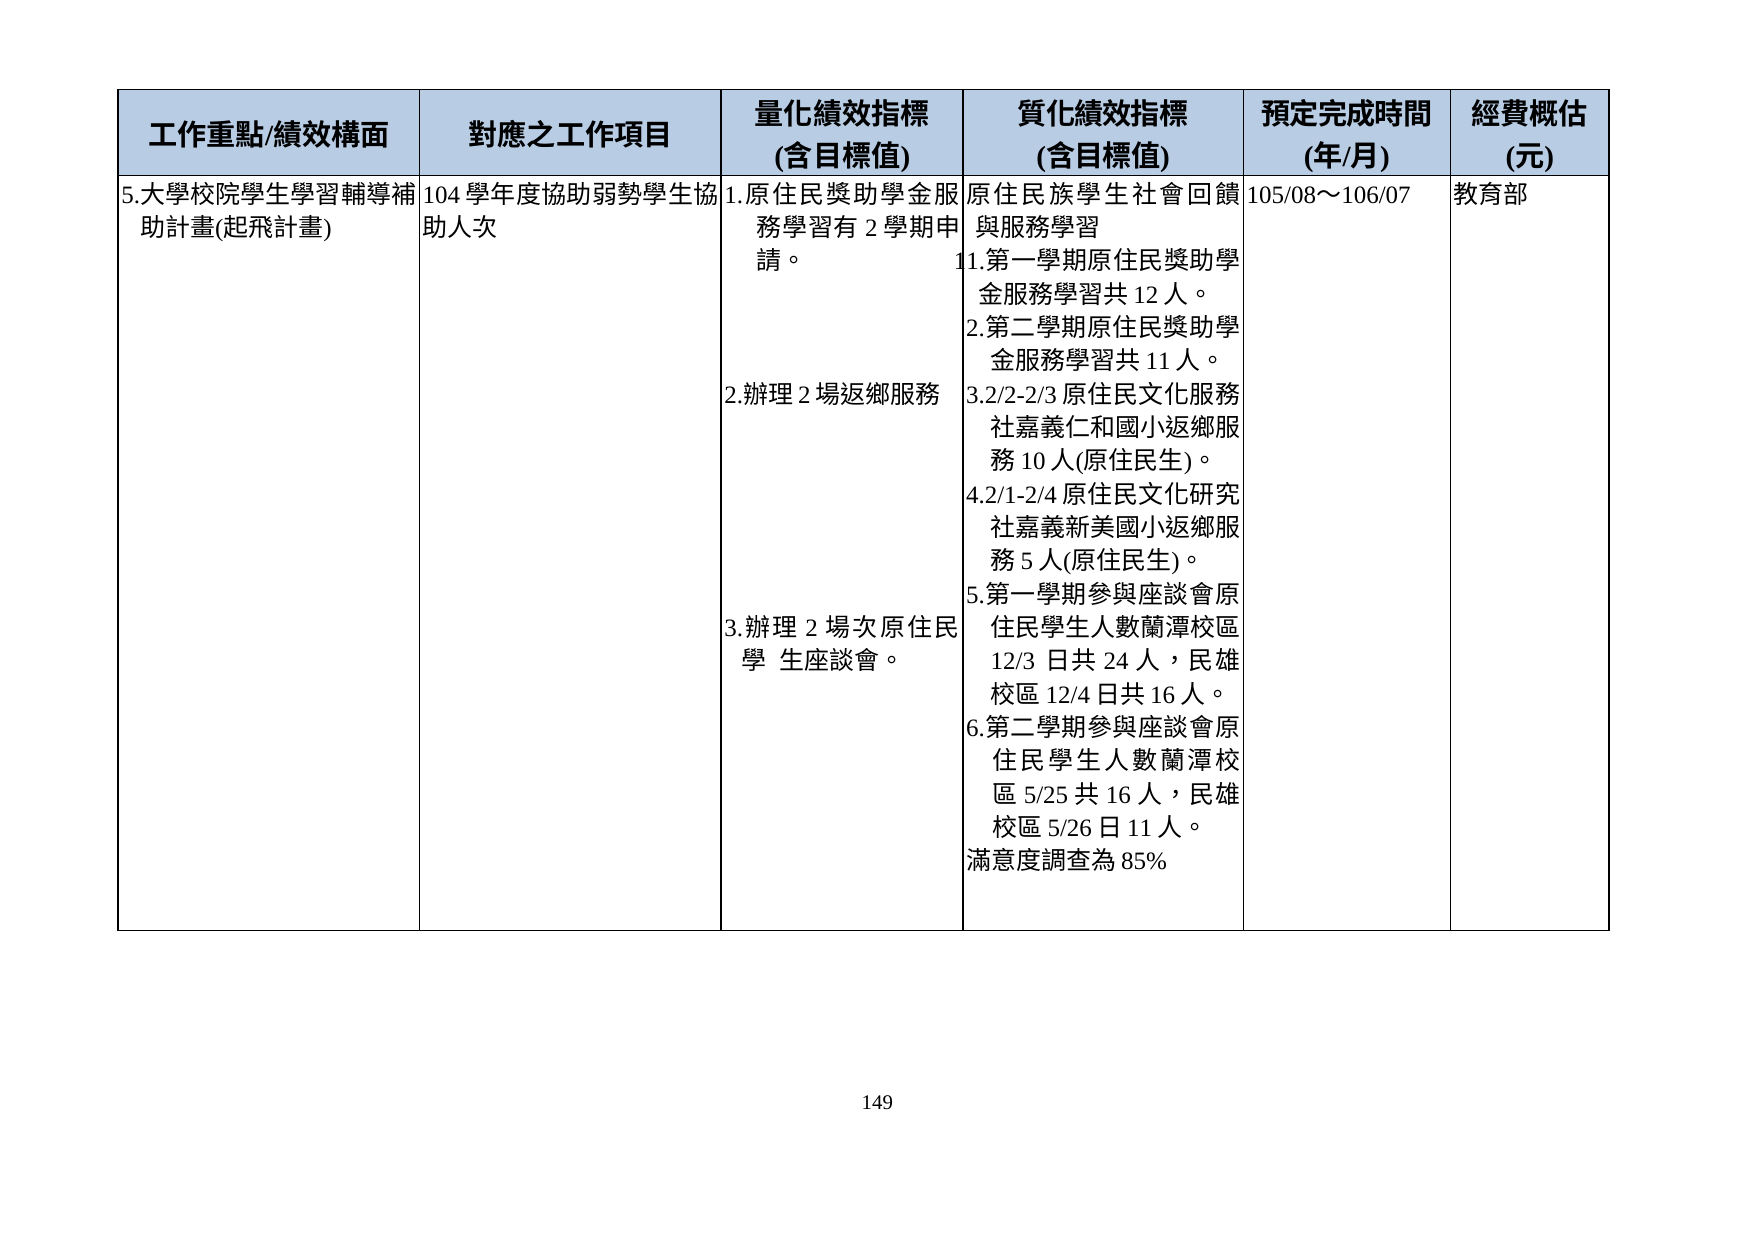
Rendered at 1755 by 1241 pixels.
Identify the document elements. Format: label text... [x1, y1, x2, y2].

table_cell 1.原住民獎助學金服務學習有2學期申請。 2.辦理2場返鄉服務 3.辦理2場次原住民學 生座談會。 [722, 176, 962, 929]
table_header 預定完成時間 (年/月) [1244, 90, 1450, 175]
table_cell 104學年度協助弱勢學生協助人次 [420, 176, 720, 929]
table_header 經費概估 (元) [1451, 90, 1608, 175]
table_cell 教育部 [1451, 176, 1608, 929]
table_cell 原住民族學生社會回饋與服務學習 11.第一學期原住民獎助學金服務學習共12人。 2.第二學期原住民獎助學金服務學習共11人。 3.2/2-2/3原住民文化服務社嘉義仁和國小返鄉服務10人(原住民生)。 4.2/1-2/4原住民文化研究社嘉義新美國小返鄉服務5人(原住民生)。 5.第一學期參與座談會原住民學生人數蘭潭校區12/3 日共24人，民雄校區12/4日共16人。 6.第二學期參與座談會原住民學生人數蘭潭校區5/25共16人，民雄校區5/26日11人。 滿意度調查為85% [964, 176, 1243, 929]
table_header 對應之工作項目 [420, 90, 720, 175]
table_header 量化績效指標 (含目標值) [722, 90, 962, 175]
table_header 質化績效指標 (含目標值) [964, 90, 1243, 175]
table_cell 105/08〜106/07 [1244, 176, 1450, 929]
table_header 工作重點/績效構面 [119, 90, 419, 175]
table_cell 5.大學校院學生學習輔導補助計畫(起飛計畫) [119, 176, 419, 929]
